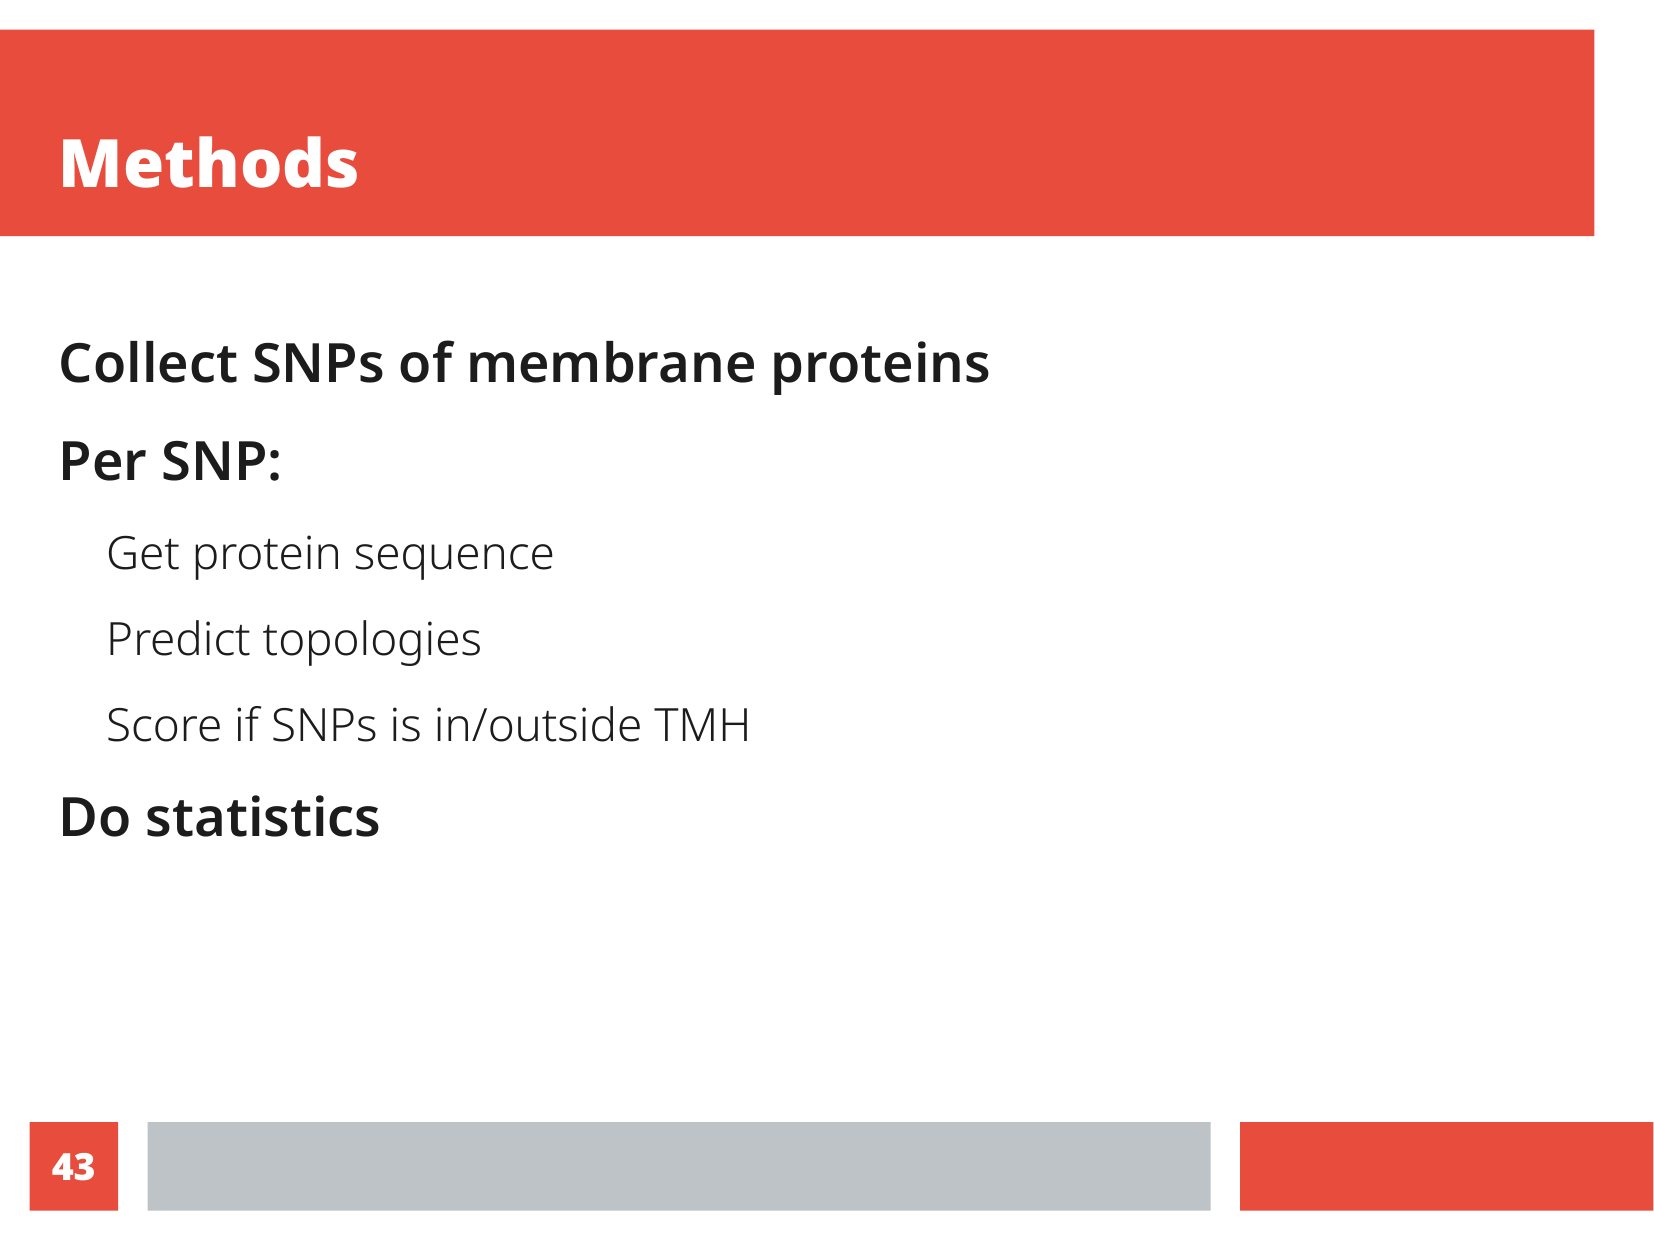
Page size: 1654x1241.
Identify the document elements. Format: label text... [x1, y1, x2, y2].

title Methods [59, 59, 1595, 207]
list Collect SNPs of membrane proteins Per SNP: Get protein sequence Predict topologies Score if SNPs is in/outside TMH Do statistics [59, 324, 1565, 1093]
